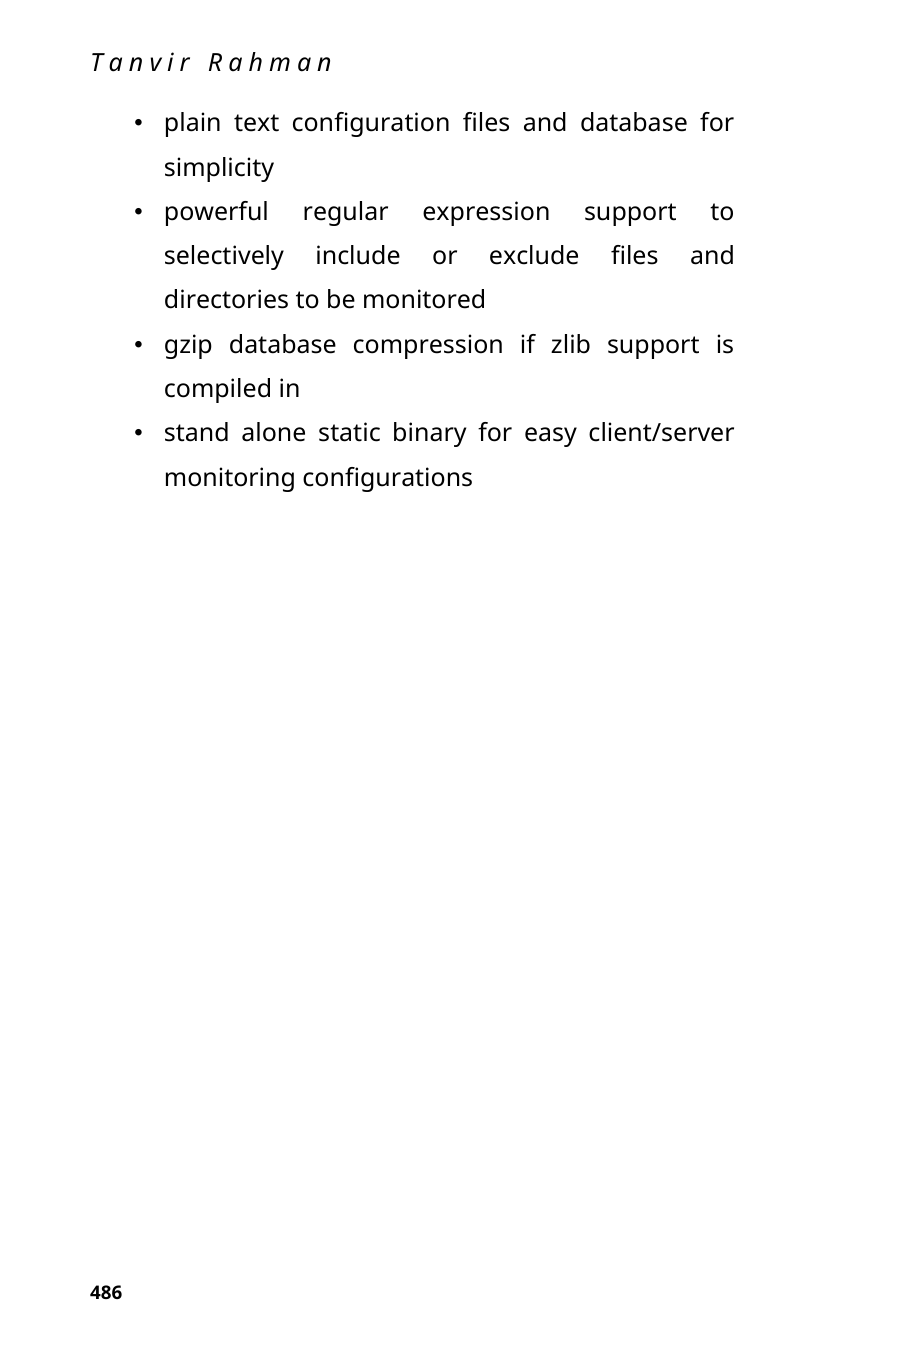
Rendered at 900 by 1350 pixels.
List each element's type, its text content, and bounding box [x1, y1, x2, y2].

list powerful regular expression support to selectively include or exclude files and directories to be monitored [134, 193, 735, 316]
list plain text configuration files and database for simplicity [134, 105, 735, 183]
list gzip database compression if zlib support is compiled in [134, 326, 735, 405]
list stand alone static binary for easy client/server monitoring configurations [134, 415, 735, 493]
